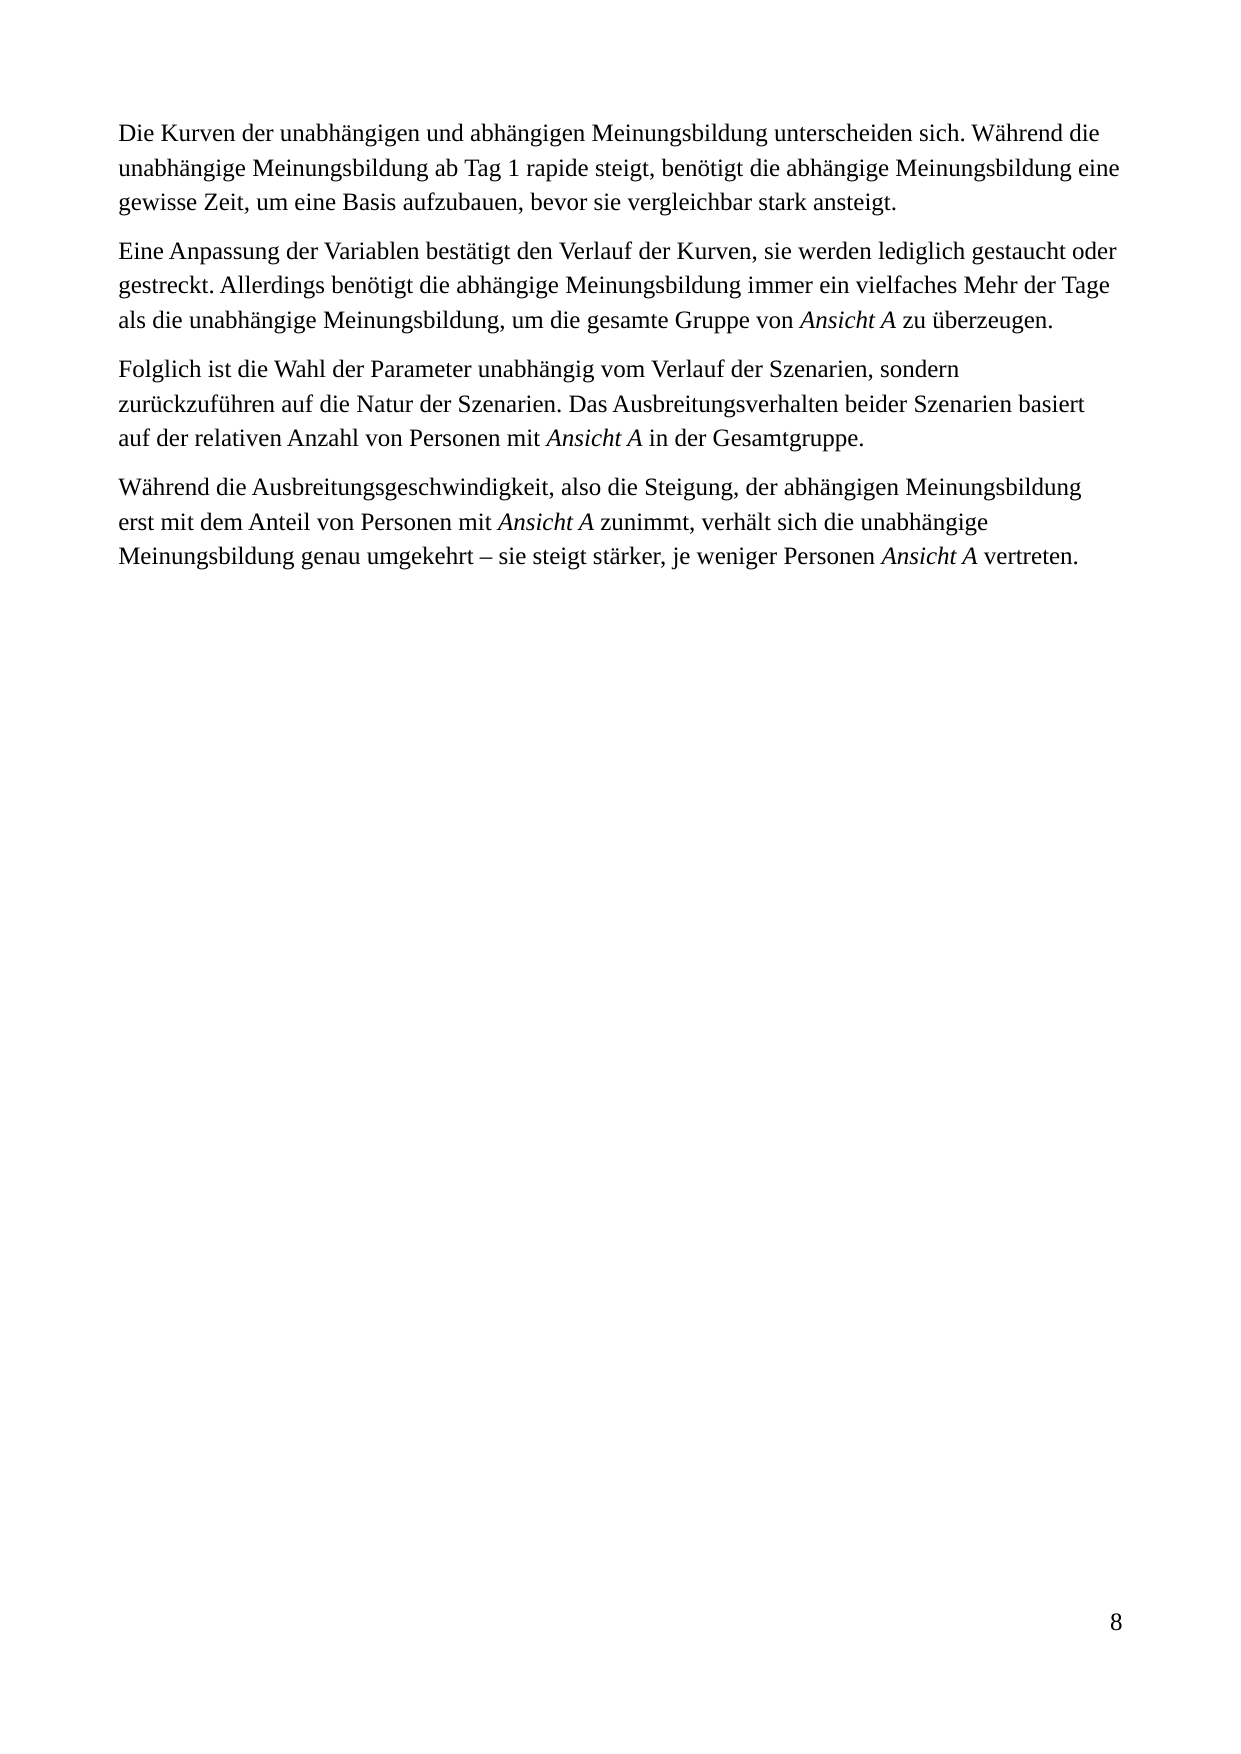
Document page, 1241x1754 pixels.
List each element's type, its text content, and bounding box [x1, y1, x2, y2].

text Folglich ist die Wahl der Parameter unabhängig vom Verlauf der Szenarien, sondern zurückzuführen auf die Natur der Szenarien. Das Ausbreitungsverhalten beider Szenarien basiert auf der relativen Anzahl von Personen mit Ansicht A in der Gesamtgruppe. [118, 354, 1122, 452]
text Eine Anpassung der Variablen bestätigt den Verlauf der Kurven, sie werden lediglich gestaucht oder gestreckt. Allerdings benötigt die abhängige Meinungsbildung immer ein vielfaches Mehr der Tage als die unabhängige Meinungsbildung, um die gesamte Gruppe von Ansicht A zu überzeugen. [118, 236, 1122, 334]
text Die Kurven der unabhängigen und abhängigen Meinungsbildung unterscheiden sich. Während die unabhängige Meinungsbildung ab Tag 1 rapide steigt, benötigt die abhängige Meinungsbildung eine gewisse Zeit, um eine Basis aufzubauen, bevor sie vergleichbar stark ansteigt. [118, 118, 1122, 216]
text Während die Ausbreitungsgeschwindigkeit, also die Steigung, der abhängigen Meinungsbildung erst mit dem Anteil von Personen mit Ansicht A zunimmt, verhält sich die unabhängige Meinungsbildung genau umgekehrt – sie steigt stärker, je weniger Personen Ansicht A vertreten. [118, 472, 1122, 570]
